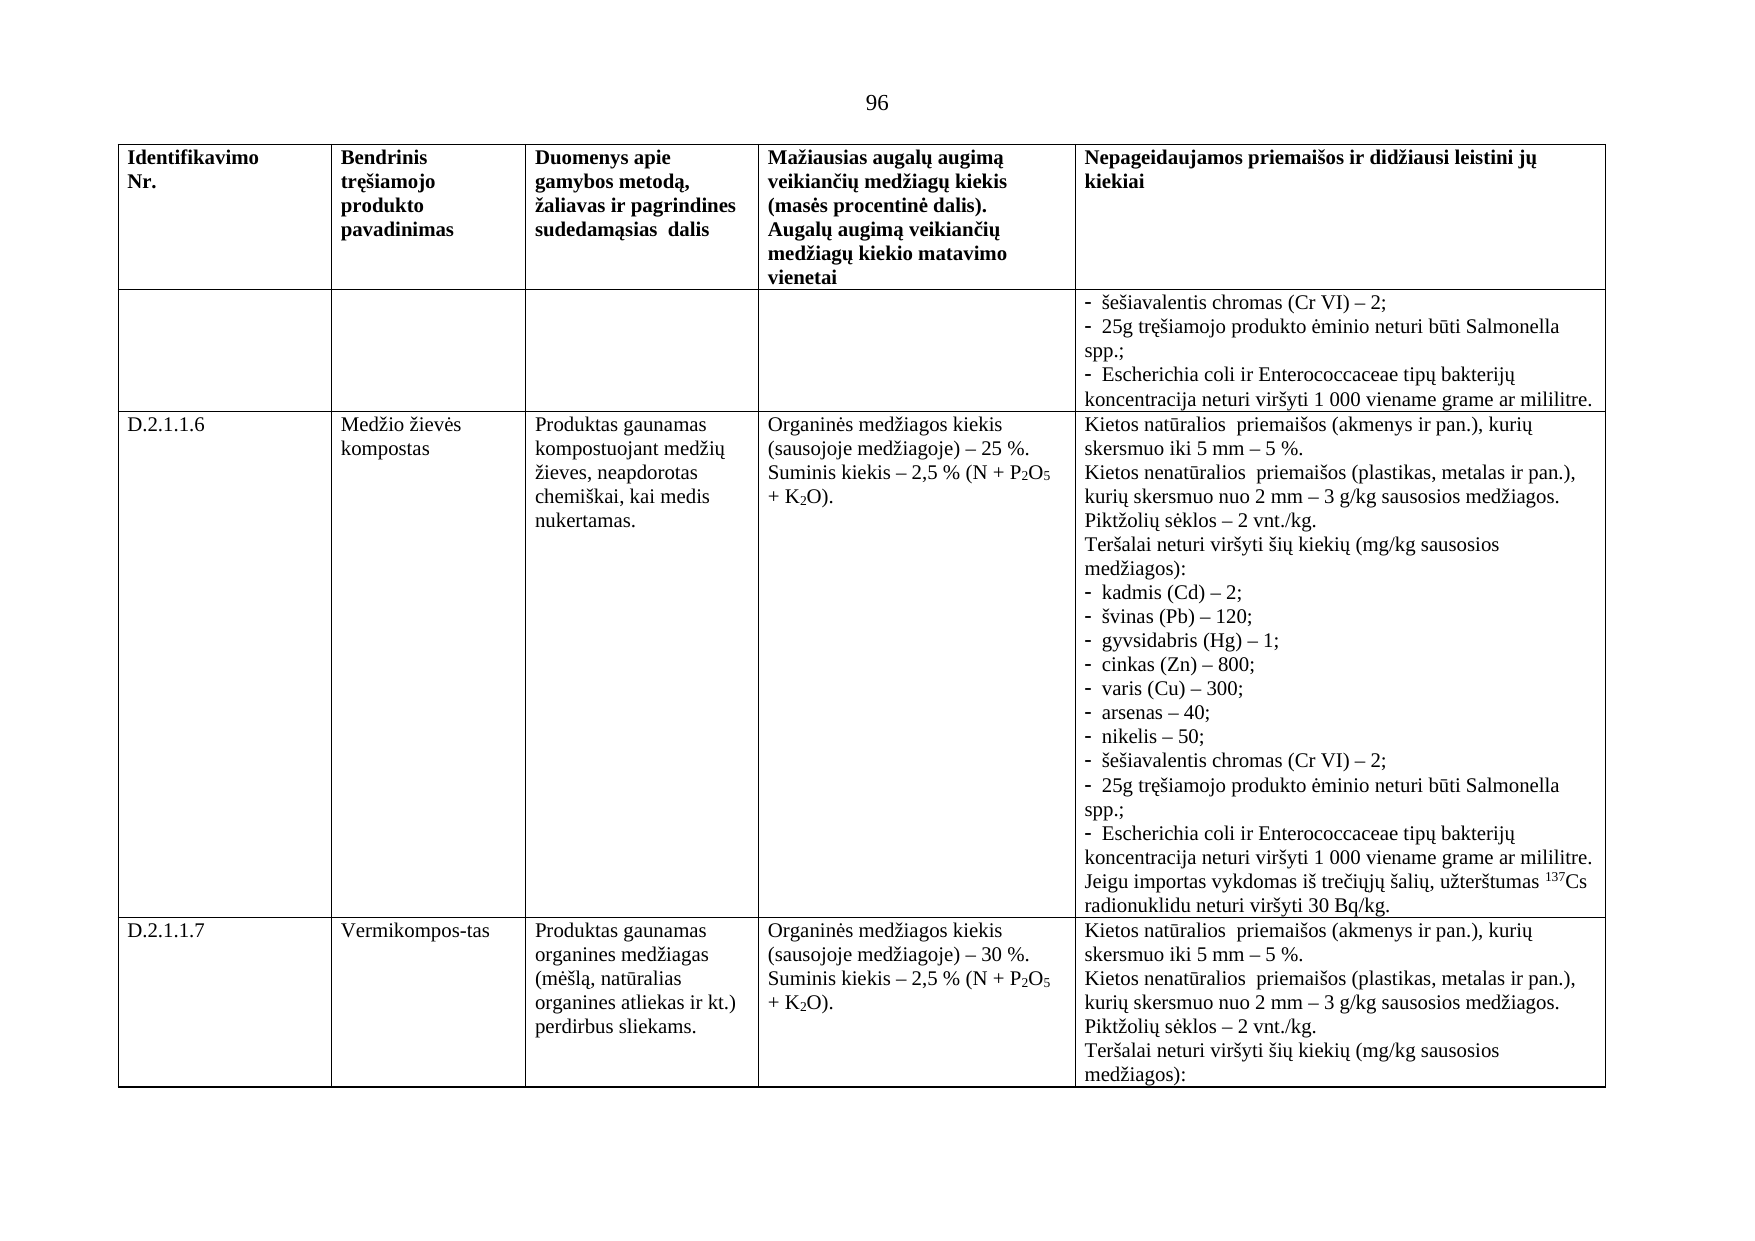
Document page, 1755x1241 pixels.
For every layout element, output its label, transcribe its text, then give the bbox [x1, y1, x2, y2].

table_header Duomenys apie gamybos metodą, žaliavas ir pagrindines sudedamąsias dalis [526, 145, 758, 289]
table_cell Produktas gaunamas kompostuojant medžių žieves, neapdorotas chemiškai, kai medis nukertamas. [526, 412, 758, 917]
table_cell Kietos natūralios priemaišos (akmenys ir pan.), kurių skersmuo iki 5 mm – 5 %. Kietos nenatūralios priemaišos (plastikas, metalas ir pan.), kurių skersmuo nuo 2 mm – 3 g/kg sausosios medžiagos. Piktžolių sėklos – 2 vnt./kg. Teršalai neturi viršyti šių kiekių (mg/kg sausosios medžiagos): kadmis (Cd) – 2; švinas (Pb) – 120; gyvsidabris (Hg) – 1; cinkas (Zn) – 800; varis (Cu) – 300; arsenas – 40; nikelis – 50; šešiavalentis chromas (Cr VI) – 2; 25g tręšiamojo produkto ėminio neturi būti Salmonella spp.; Escherichia coli ir Enterococcaceae tipų bakterijų koncentracija neturi viršyti 1 000 viename grame ar mililitre. Jeigu importas vykdomas iš trečiųjų šalių, užterštumas 137Cs radionuklidu neturi viršyti 30 Bq/kg. [1076, 412, 1605, 917]
table_cell Medžio žievės kompostas [332, 412, 525, 917]
table_header Identifikavimo Nr. [119, 145, 331, 289]
table_header Bendrinis tręšiamojo produkto pavadinimas [332, 145, 525, 289]
table_cell šešiavalentis chromas (Cr VI) – 2; 25g tręšiamojo produkto ėminio neturi būti Salmonella spp.; Escherichia coli ir Enterococcaceae tipų bakterijų koncentracija neturi viršyti 1 000 viename grame ar mililitre. [1076, 290, 1605, 411]
table_header Nepageidaujamos priemaišos ir didžiausi leistini jų kiekiai [1076, 145, 1605, 289]
table_cell Organinės medžiagos kiekis (sausojoje medžiagoje) – 30 %. Suminis kiekis – 2,5 % (N + P2O5 + K2O). [759, 918, 1075, 1086]
table_cell Vermikompos-tas [332, 918, 525, 1086]
table_cell [119, 290, 331, 411]
table_cell Produktas gaunamas organines medžiagas (mėšlą, natūralias organines atliekas ir kt.) perdirbus sliekams. [526, 918, 758, 1086]
table_cell D.2.1.1.7 [119, 918, 331, 1086]
table_cell [759, 290, 1075, 411]
table_cell D.2.1.1.6 [119, 412, 331, 917]
table_cell Kietos natūralios priemaišos (akmenys ir pan.), kurių skersmuo iki 5 mm – 5 %. Kietos nenatūralios priemaišos (plastikas, metalas ir pan.), kurių skersmuo nuo 2 mm – 3 g/kg sausosios medžiagos. Piktžolių sėklos – 2 vnt./kg. Teršalai neturi viršyti šių kiekių (mg/kg sausosios medžiagos): [1076, 918, 1605, 1086]
table_cell [332, 290, 525, 411]
table_cell [526, 290, 758, 411]
table_cell Organinės medžiagos kiekis (sausojoje medžiagoje) – 25 %. Suminis kiekis – 2,5 % (N + P2O5 + K2O). [759, 412, 1075, 917]
table_header Mažiausias augalų augimą veikiančių medžiagų kiekis (masės procentinė dalis). Augalų augimą veikiančių medžiagų kiekio matavimo vienetai [759, 145, 1075, 289]
